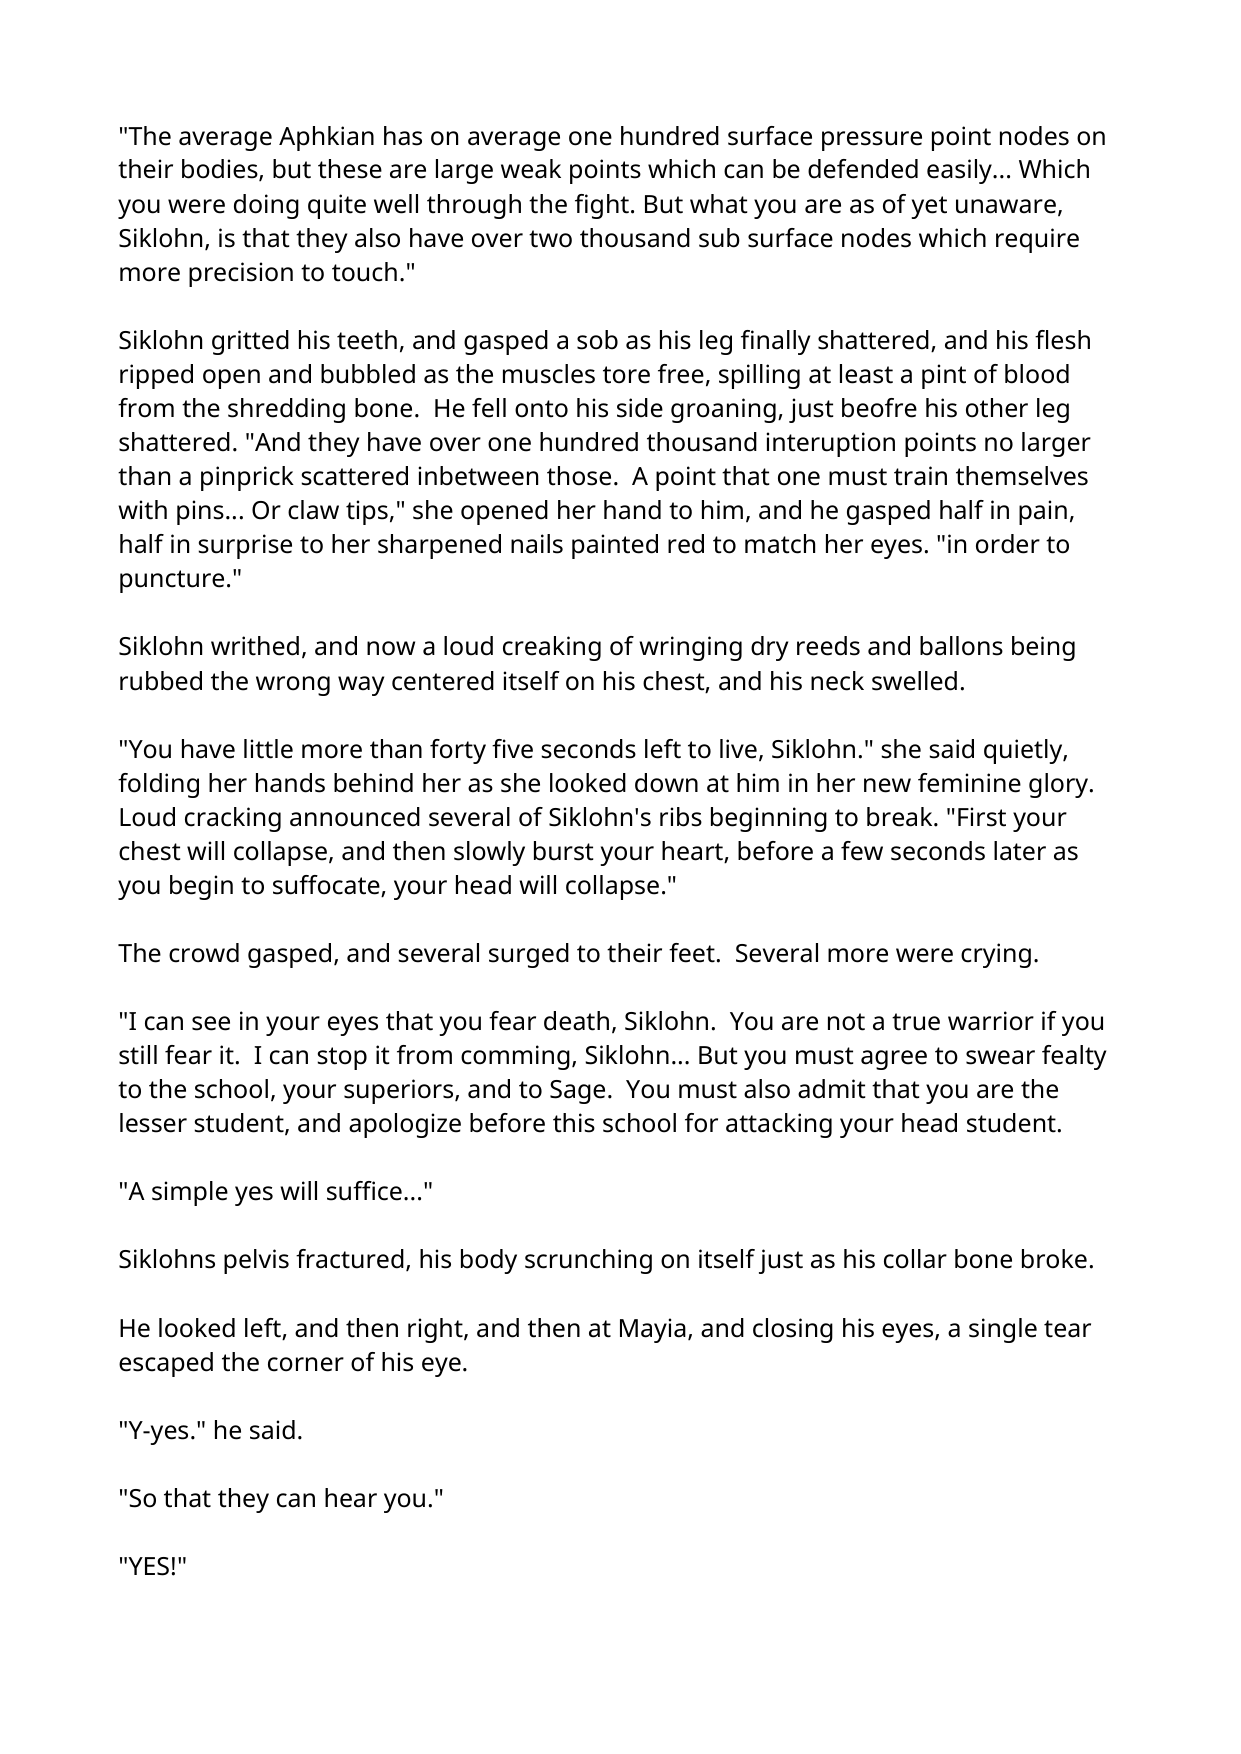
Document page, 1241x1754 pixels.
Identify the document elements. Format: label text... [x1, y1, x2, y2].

text He looked left, and then right, and then at Mayia, and closing his eyes, a single tear escaped the corner of his eye. [118, 1310, 1122, 1378]
text "So that they can hear you." [118, 1481, 1122, 1515]
text The crowd gasped, and several surged to their feet. Several more were crying. [118, 936, 1122, 970]
text "You have little more than forty five seconds left to live, Siklohn." she said quietly, folding her hands behind her as she looked down at him in her new feminine glory. Loud cracking announced several of Siklohn's ribs beginning to break. "First your chest will collapse, and then slowly burst your heart, before a few seconds later as you begin to suffocate, your head will collapse." [118, 731, 1122, 902]
text "Y-yes." he said. [118, 1412, 1122, 1447]
text Siklohn gritted his teeth, and gasped a sob as his leg finally shattered, and his flesh ripped open and bubbled as the muscles tore free, spilling at least a pint of blood from the shredding bone. He fell onto his side groaning, just beofre his other leg shattered. "And they have over one hundred thousand interuption points no larger than a pinprick scattered inbetween those. A point that one must train themselves with pins... Or claw tips," she opened her hand to him, and he gasped half in pain, half in surprise to her sharpened nails painted red to match her eyes. "in order to puncture." [118, 322, 1122, 595]
text "I can see in your eyes that you fear death, Siklohn. You are not a true warrior if you still fear it. I can stop it from comming, Siklohn... But you must agree to swear fealty to the school, your superiors, and to Sage. You must also admit that you are the lesser student, and apologize before this school for attacking your head student. [118, 1004, 1122, 1140]
text "The average Aphkian has on average one hundred surface pressure point nodes on their bodies, but these are large weak points which can be defended easily... Which you were doing quite well through the fight. But what you are as of yet unaware, Siklohn, is that they also have over two thousand sub surface nodes which require more precision to touch." [118, 118, 1122, 288]
text "A simple yes will suffice..." [118, 1174, 1122, 1208]
text Siklohn writhed, and now a loud creaking of wringing dry reeds and ballons being rubbed the wrong way centered itself on his chest, and his neck swelled. [118, 629, 1122, 697]
text "YES!" [118, 1549, 1122, 1583]
text Siklohns pelvis fractured, his body scrunching on itself just as his collar bone broke. [118, 1242, 1122, 1276]
